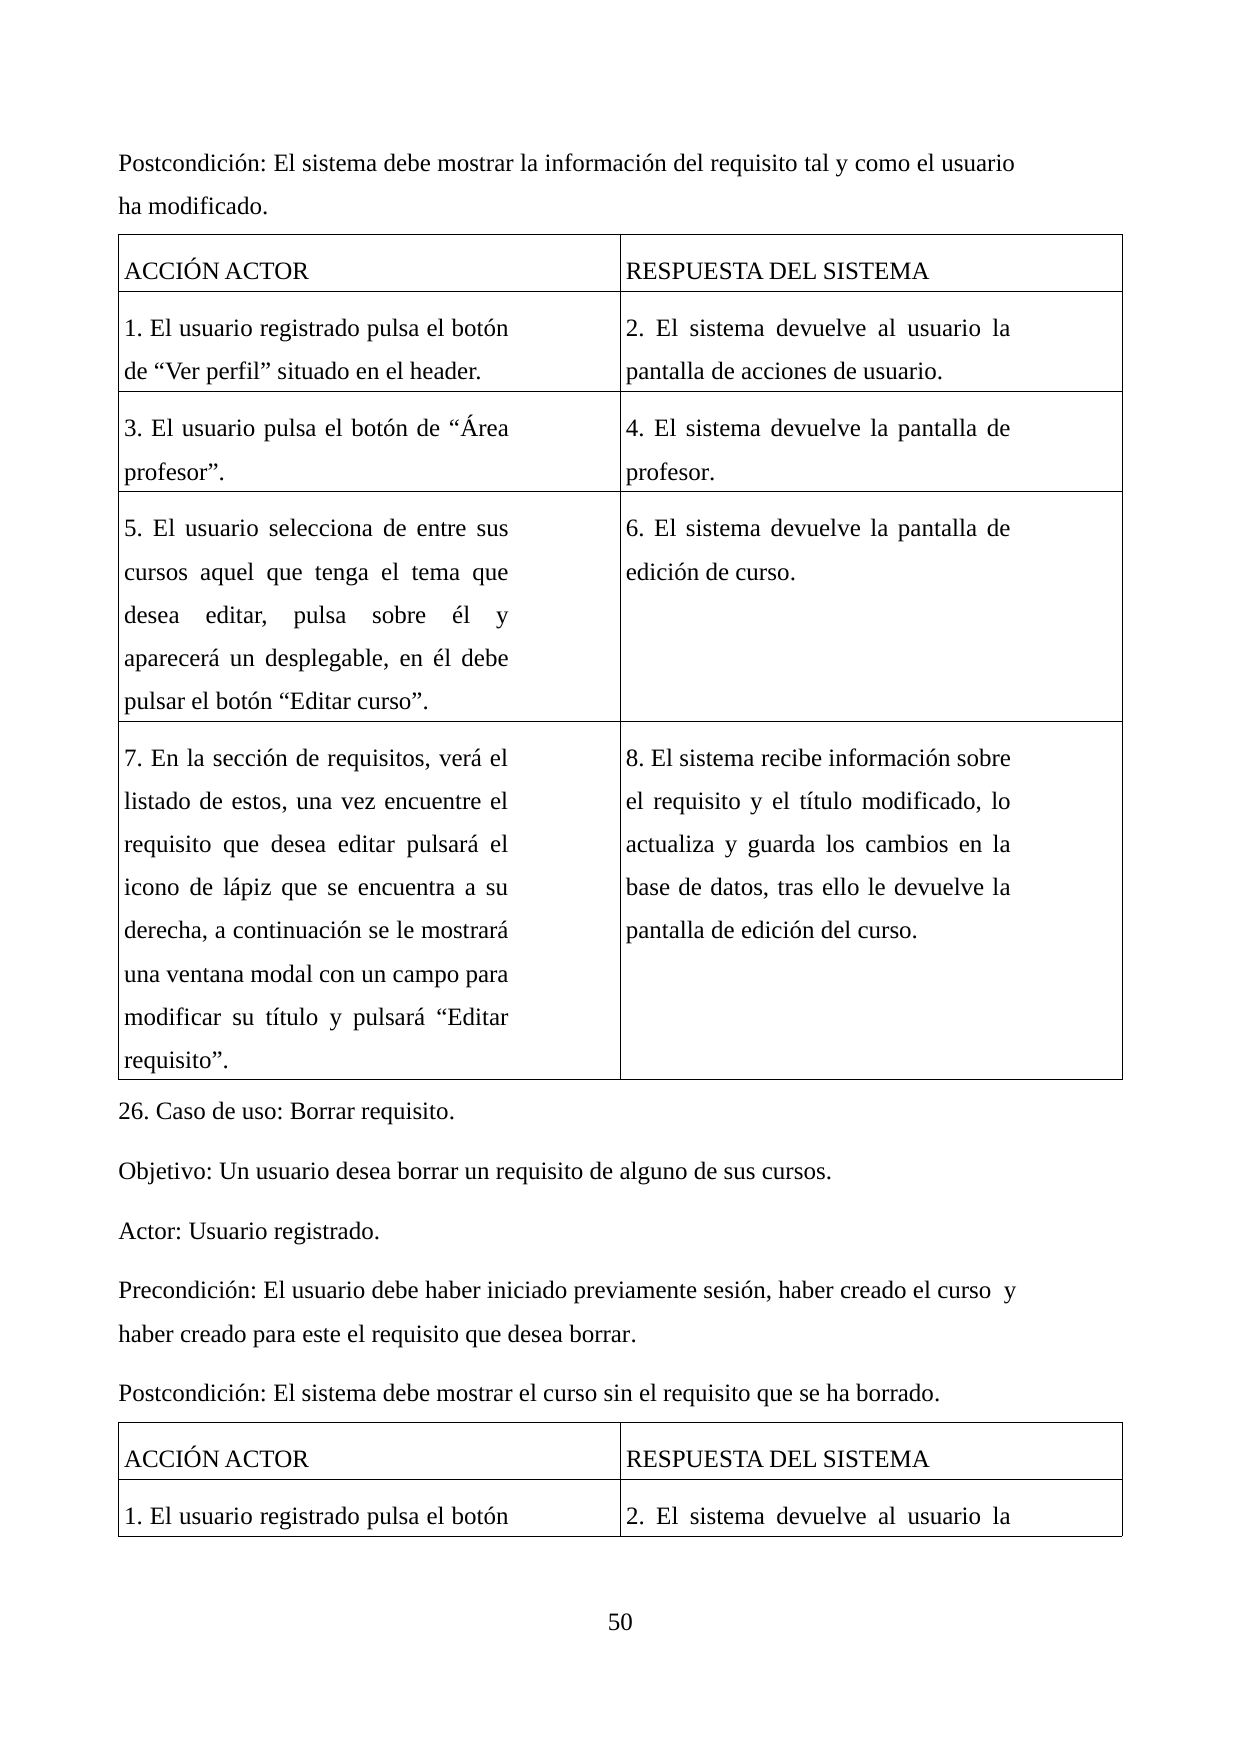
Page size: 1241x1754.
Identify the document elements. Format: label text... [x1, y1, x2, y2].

table_cell 5. El usuario selecciona de entre sus cursos aquel que tenga el tema que desea editar, pulsa sobre él y aparecerá un desplegable, en él debe pulsar el botón “Editar curso”. [119, 492, 620, 721]
text Actor: Usuario registrado. [118, 1216, 1017, 1244]
text Precondición: El usuario debe haber iniciado previamente sesión, haber creado el curso y haber creado para este el requisito que desea borrar. [118, 1276, 1017, 1347]
table_cell 1. El usuario registrado pulsa el botón [119, 1480, 620, 1536]
text Objetivo: Un usuario desea borrar un requisito de alguno de sus cursos. [118, 1156, 1017, 1185]
table_header RESPUESTA DEL SISTEMA [621, 1423, 1122, 1478]
table_cell 7. En la sección de requisitos, verá el listado de estos, una vez encuentre el requisito que desea editar pulsará el icono de lápiz que se encuentra a su derecha, a continuación se le mostrará una ventana modal con un campo para modificar su título y pulsará “Editar requisito”. [119, 722, 620, 1079]
text Postcondición: El sistema debe mostrar la información del requisito tal y como el usuario ha modificado. [118, 148, 1017, 219]
table_cell 4. El sistema devuelve la pantalla de profesor. [621, 392, 1122, 491]
table_cell 3. El usuario pulsa el botón de “Área profesor”. [119, 392, 620, 491]
text 26. Caso de uso: Borrar requisito. [118, 1096, 1017, 1125]
table_cell 2. El sistema devuelve al usuario la pantalla de acciones de usuario. [621, 292, 1122, 391]
table_header RESPUESTA DEL SISTEMA [621, 235, 1122, 291]
text Postcondición: El sistema debe mostrar el curso sin el requisito que se ha borrado. [118, 1378, 1017, 1407]
table_cell 6. El sistema devuelve la pantalla de edición de curso. [621, 492, 1122, 721]
table_cell 8. El sistema recibe información sobre el requisito y el título modificado, lo actualiza y guarda los cambios en la base de datos, tras ello le devuelve la pantalla de edición del curso. [621, 722, 1122, 1079]
table_cell 2. El sistema devuelve al usuario la [621, 1480, 1122, 1536]
table_cell 1. El usuario registrado pulsa el botón de “Ver perfil” situado en el header. [119, 292, 620, 391]
table_header ACCIÓN ACTOR [119, 235, 620, 291]
table_header ACCIÓN ACTOR [119, 1423, 620, 1478]
